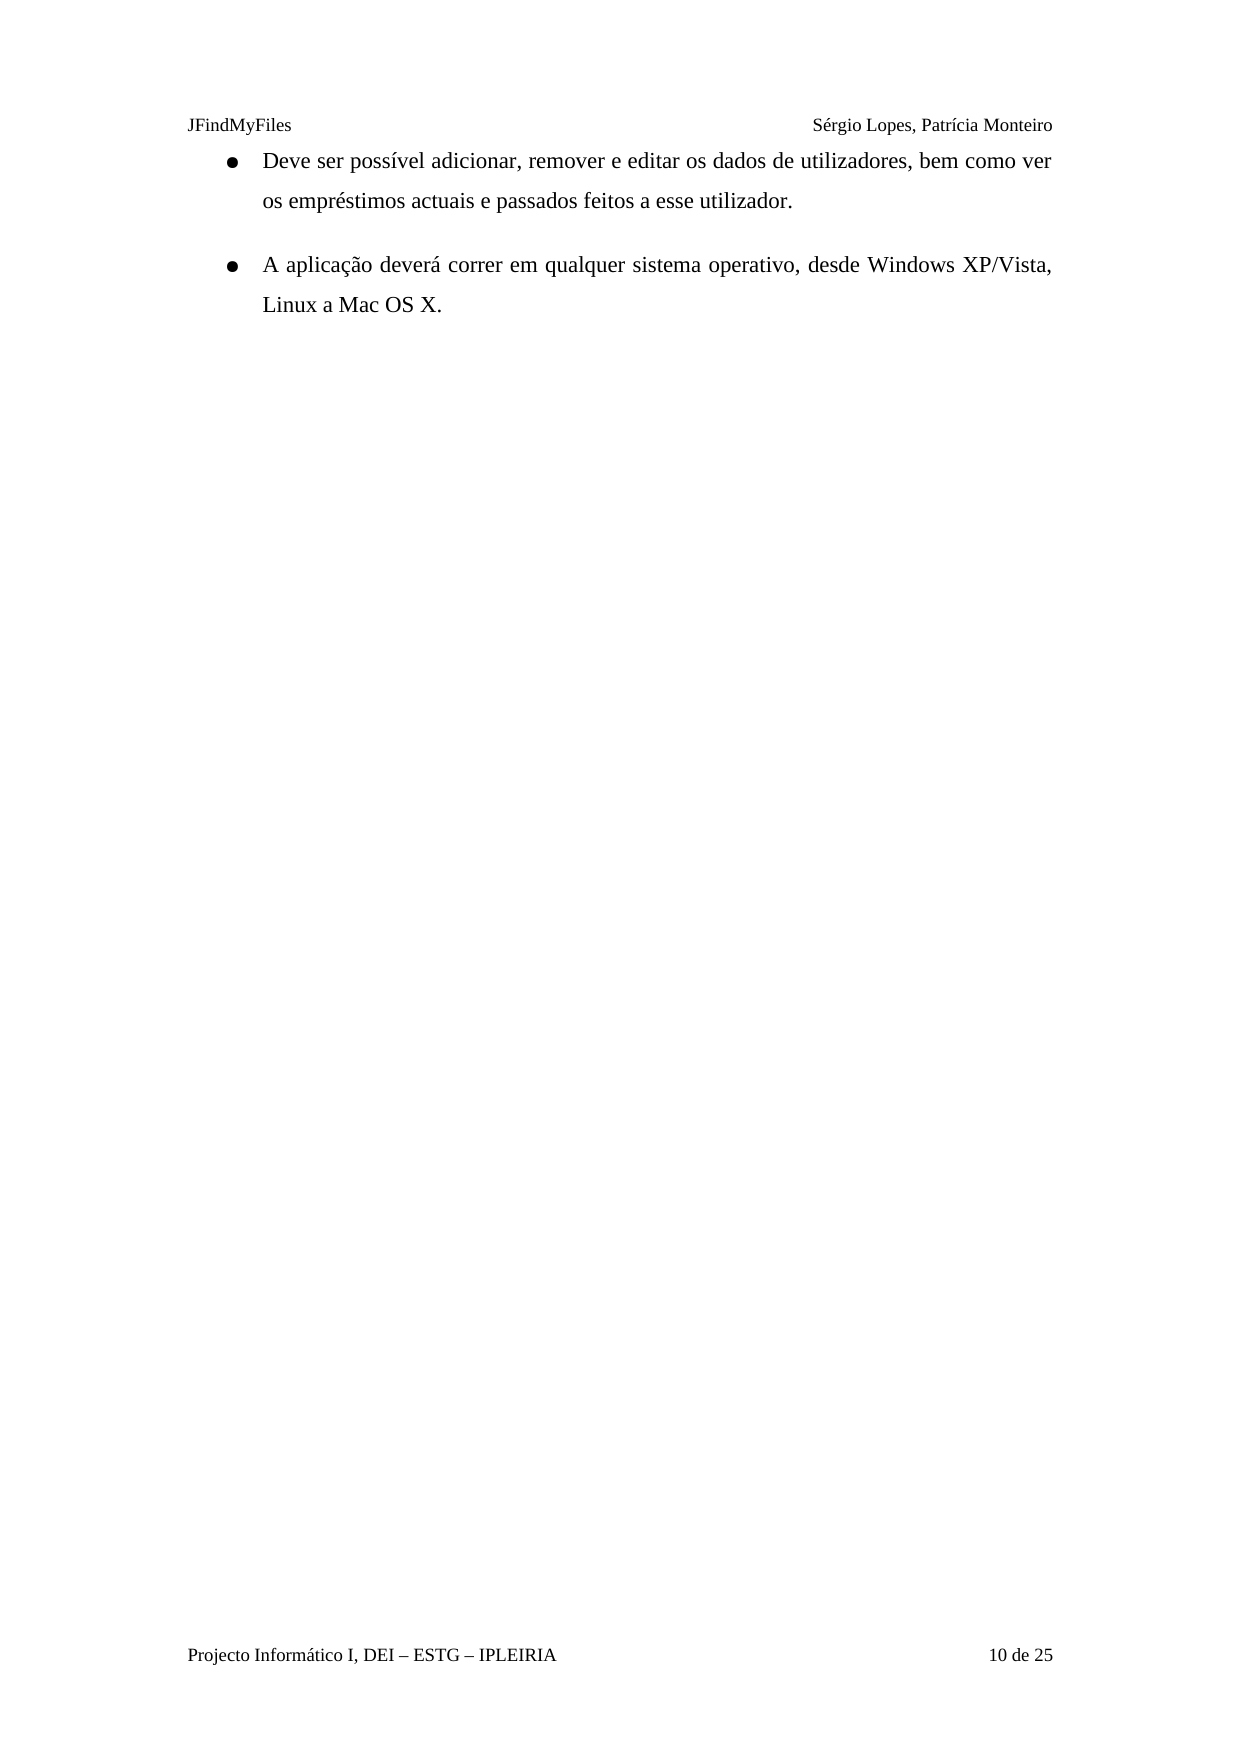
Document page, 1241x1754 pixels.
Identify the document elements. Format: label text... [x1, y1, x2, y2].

list A aplicação deverá correr em qualquer sistema operativo, desde Windows XP/Vista, Linux a Mac OS X. [225, 251, 1053, 317]
list Deve ser possível adicionar, remover e editar os dados de utilizadores, bem como ver os empréstimos actuais e passados feitos a esse utilizador. [225, 147, 1053, 213]
